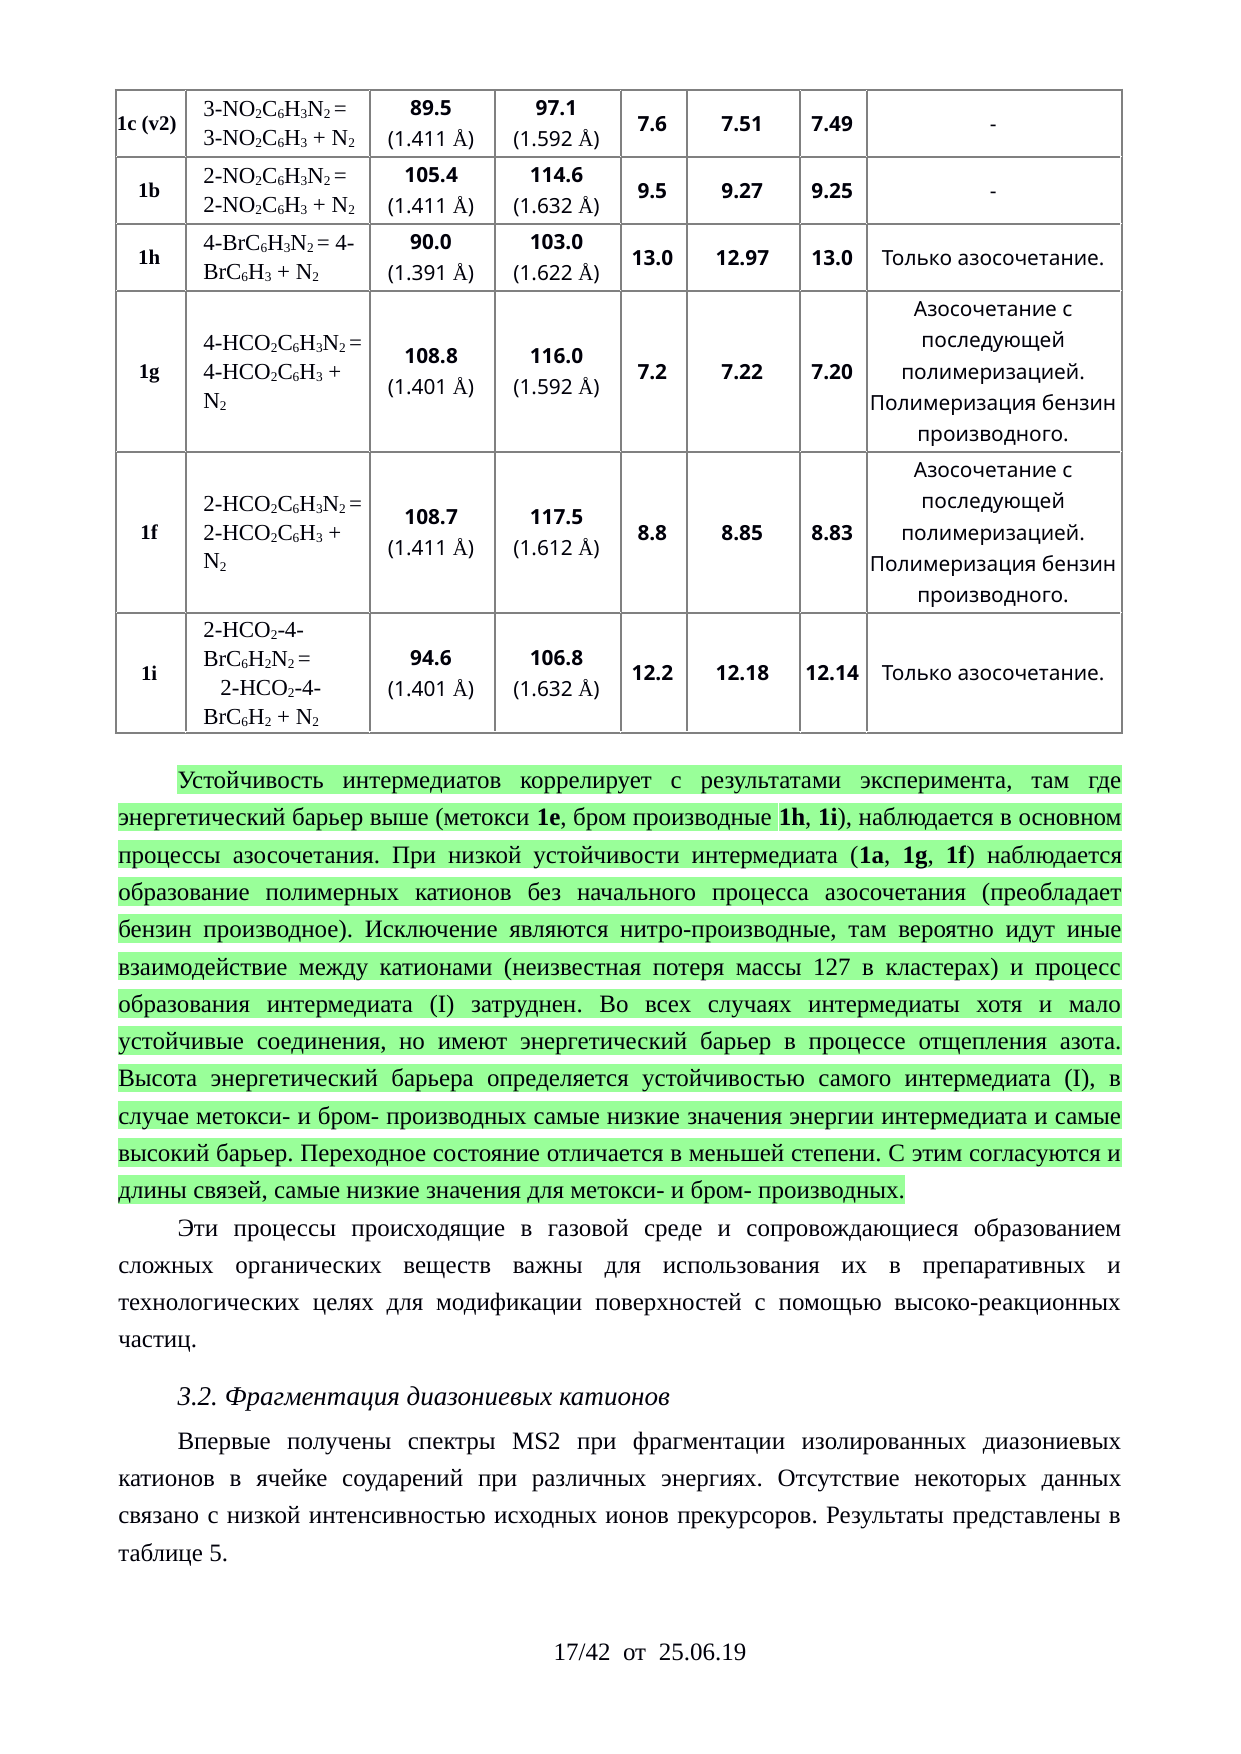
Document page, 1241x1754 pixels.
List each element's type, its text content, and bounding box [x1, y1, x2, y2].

table_cell 114.6 (1.632 Å) [496, 158, 620, 223]
table_cell 1g [117, 292, 185, 451]
table_cell 12.14 [800, 614, 867, 732]
table_cell 7.2 [622, 292, 686, 451]
table_cell 117.5 (1.612 Å) [496, 453, 620, 611]
table_cell 13.0 [622, 225, 686, 290]
table_cell 108.8 (1.401 Å) [371, 292, 494, 451]
table_cell Азосочетание с последующей полимеризацией. Полимеризация бензин производного. [868, 451, 1121, 611]
table_cell Только азосочетание. [867, 611, 1121, 732]
table_cell 12.18 [687, 614, 800, 732]
table_cell 2-NO2C6H3N2 = 2-NO2C6H3 + N2 [187, 158, 369, 223]
table_cell 94.6 (1.401 Å) [370, 614, 495, 732]
table_cell 12.97 [688, 225, 799, 290]
table_cell 8.83 [801, 453, 866, 611]
table_cell 13.0 [801, 225, 866, 290]
table_cell 1c (v2) [117, 91, 185, 156]
table_cell 3-NO2C6H3N2 = 3-NO2C6H3 + N2 [187, 91, 369, 156]
table_cell 9.27 [688, 158, 799, 223]
text Эти процессы происходящие в газовой среде и сопровождающиеся образованием сложных органических веществ важны для использования их в препаративных и технологических целях для модификации поверхностей с помощью высоко-реакционных частиц. [118, 1213, 1122, 1353]
table_cell 116.0 (1.592 Å) [496, 292, 620, 451]
table_cell 4-BrC6H3N2 = 4-BrC6H3 + N2 [187, 225, 369, 290]
table_cell 1i [117, 614, 185, 732]
table_cell 9.5 [622, 158, 686, 223]
table_cell 7.51 [688, 91, 799, 156]
table_cell 1f [117, 453, 185, 611]
table_cell 97.1 (1.592 Å) [496, 91, 620, 156]
text Устойчивость интермедиатов коррелирует с результатами эксперимента, там где энергетический барьер выше (метокси 1e, бром производные 1h, 1i), наблюдается в основном процессы азосочетания. При низкой устойчивости интермедиата (1a, 1g, 1f) наблюдается образование полимерных катионов без начального процесса азосочетания (преобладает бензин производное). Исключение являются нитро-производные, там вероятно идут иные взаимодействие между катионами (неизвестная потеря массы 127 в кластерах) и процесс образования интермедиата (I) затруднен. Во всех случаях интермедиаты хотя и мало устойчивые соединения, но имеют энергетический барьер в процессе отщепления азота. Высота энергетический барьера определяется устойчивостью самого интермедиата (I), в случае метокси- и бром- производных самые низкие значения энергии интермедиата и самые высокий барьер. Переходное состояние отличается в меньшей степени. С этим согласуются и длины связей, самые низкие значения для метокси- и бром- производных. [118, 765, 1122, 1204]
subtitle 3.2. Фрагментация диазониевых катионов [177, 1379, 1122, 1411]
table_cell 4-HCO2C6H3N2 = 4-HCO2C6H3 + N2 [187, 292, 369, 451]
table_cell 103.0 (1.622 Å) [496, 225, 620, 290]
table_cell - [868, 91, 1121, 156]
table_cell 2-HCO2-4-BrC6H2N2 = 2-HCO2-4-BrC6H2 + N2 [185, 614, 369, 732]
table_cell 90.0 (1.391 Å) [371, 225, 494, 290]
table_cell Только азосочетание. [868, 223, 1121, 290]
table_cell Азосочетание с последующей полимеризацией. Полимеризация бензин производного. [868, 290, 1121, 451]
table_cell - [868, 156, 1121, 223]
table_cell 2-HCO2C6H3N2 = 2-HCO2C6H3 + N2 [187, 453, 369, 611]
table_cell 7.20 [801, 292, 866, 451]
table_cell 7.49 [801, 91, 866, 156]
table_cell 89.5 (1.411 Å) [371, 91, 494, 156]
table_cell 9.25 [801, 158, 866, 223]
table_cell 8.8 [622, 453, 686, 611]
text Впервые получены спектры MS2 при фрагментации изолированных диазониевых катионов в ячейке соударений при различных энергиях. Отсутствие некоторых данных связано с низкой интенсивностью исходных ионов прекурсоров. Результаты представлены в таблице 5. [118, 1426, 1122, 1567]
table_cell 7.22 [688, 292, 799, 451]
table_cell 1b [117, 158, 185, 223]
table_cell 106.8 (1.632 Å) [495, 614, 620, 732]
table_cell 105.4 (1.411 Å) [371, 158, 494, 223]
table_cell 12.2 [620, 614, 687, 732]
table_cell 1h [117, 225, 185, 290]
table_cell 7.6 [622, 91, 686, 156]
table_cell 108.7 (1.411 Å) [371, 453, 494, 611]
table_cell 8.85 [688, 453, 799, 611]
